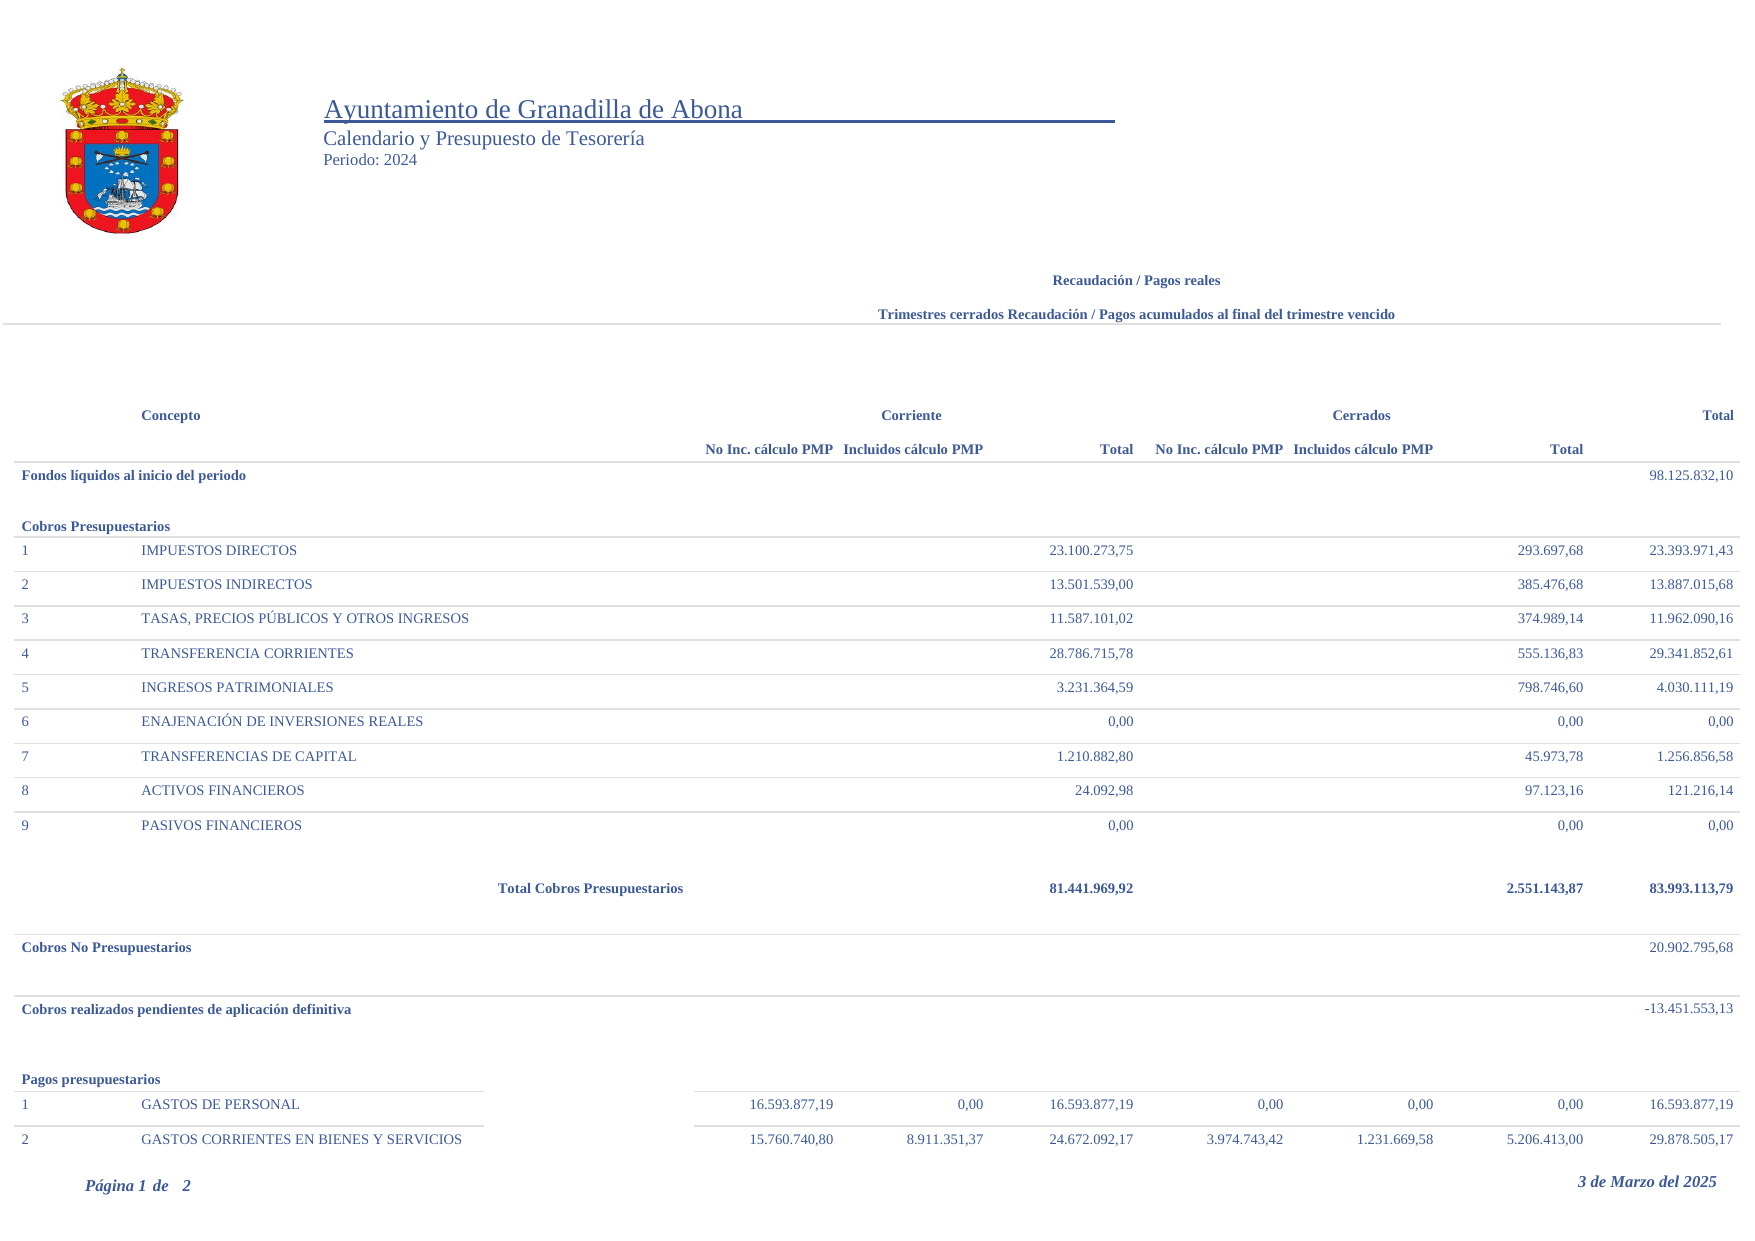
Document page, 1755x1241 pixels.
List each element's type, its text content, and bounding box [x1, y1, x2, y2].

table_cell [694, 778, 1016, 811]
table_header Total [1470, 398, 1614, 461]
table_cell [484, 538, 694, 571]
table_cell IMPUESTOS INDIRECTOS [69, 572, 484, 605]
text Recaudación / Pagos reales [876, 272, 1398, 288]
table_cell 83.993.113,79 [1614, 857, 1740, 933]
table_cell 7 [14, 744, 68, 777]
table_cell 0,00 [1320, 1092, 1470, 1125]
table_cell 0,00 [870, 1092, 1016, 1125]
table_cell 3.231.364,59 [1016, 675, 1144, 708]
table_cell 1.210.882,80 [1016, 744, 1144, 777]
table_cell 0,00 [1614, 710, 1740, 742]
table_cell 6 [14, 710, 68, 742]
table_cell 3.974.743,42 [1144, 1127, 1320, 1156]
table_cell [1144, 857, 1470, 933]
table_cell Cobros [14, 935, 68, 995]
table_cell [1144, 463, 1470, 536]
table_cell INGRESOS PATRIMONIALES [69, 675, 484, 708]
table_cell Cobros [14, 997, 68, 1016]
table_cell 98.125.832,10 [1614, 463, 1740, 536]
table_cell [484, 744, 694, 777]
table_cell [1144, 538, 1470, 571]
table_header [14, 398, 68, 461]
table_cell 1 [14, 1092, 68, 1125]
table_cell 11.587.101,02 [1016, 607, 1144, 639]
table_cell 24.092,98 [1016, 778, 1144, 811]
table_cell [694, 572, 1016, 605]
table_cell realizados pendientes de aplicación definitiva [69, 997, 484, 1016]
table_cell [484, 607, 694, 639]
table_cell 5.206.413,00 [1470, 1127, 1614, 1156]
table_cell [694, 607, 1016, 639]
table_cell 45.973,78 [1470, 744, 1614, 777]
table_cell [694, 675, 1016, 708]
table_cell 28.786.715,78 [1016, 641, 1144, 674]
table_cell 4.030.111,19 [1614, 675, 1740, 708]
table_cell [484, 813, 694, 857]
table_cell [484, 463, 694, 536]
table_cell [1144, 572, 1470, 605]
subtitle Periodo: 2024 [323, 150, 1752, 169]
table_cell 0,00 [1470, 1092, 1614, 1125]
table_cell 385.476,68 [1470, 572, 1614, 605]
table_cell 293.697,68 [1470, 538, 1614, 571]
table_cell [484, 675, 694, 708]
table_cell [1144, 675, 1470, 708]
table_cell 81.441.969,92 [1016, 857, 1144, 933]
table_cell 16.593.877,19 [1016, 1092, 1144, 1125]
table_cell [1016, 997, 1144, 1016]
text Trimestres cerrados Recaudación / Pagos acumulados al final del trimestre vencido [876, 306, 1398, 323]
table_cell 97.123,16 [1470, 778, 1614, 811]
table_cell 9 [14, 813, 68, 857]
table_cell -13.451.553,13 [1614, 997, 1740, 1016]
table_header Concepto [69, 398, 484, 461]
table_cell 0,00 [1614, 813, 1740, 857]
table_cell Fondos Cobros [14, 463, 68, 536]
table_cell IMPUESTOS DIRECTOS [69, 538, 484, 571]
table_cell 3 [14, 607, 68, 639]
table_cell [1016, 935, 1144, 995]
table_cell 16.593.877,19 [1614, 1092, 1740, 1125]
table_cell 29.878.505,17 [1614, 1127, 1740, 1156]
table_cell [14, 857, 68, 933]
table_header [484, 398, 694, 461]
table_cell [484, 935, 694, 995]
table_cell [694, 935, 1016, 995]
table_cell 121.216,14 [1614, 778, 1740, 811]
table_cell [1144, 935, 1470, 995]
table_cell [694, 813, 1016, 857]
table_cell [1144, 997, 1470, 1016]
table_cell 13.501.539,00 [1016, 572, 1144, 605]
table_cell Total Cobros Presupuestarios [484, 857, 694, 933]
table_cell 13.887.015,68 [1614, 572, 1740, 605]
table_cell 798.746,60 [1470, 675, 1614, 708]
table_cell [1016, 463, 1144, 536]
table_cell TASAS, PRECIOS PÚBLICOS Y OTROS INGRESOS [69, 607, 484, 639]
table_cell [694, 744, 1016, 777]
table_cell ENAJENACIÓN DE INVERSIONES REALES [69, 710, 484, 742]
table_cell [484, 572, 694, 605]
table_cell GASTOS CORRIENTES EN BIENES Y SERVICIOS [69, 1127, 484, 1156]
table_cell 24.672.092,17 [1016, 1127, 1144, 1156]
table_cell [1144, 813, 1470, 857]
table_cell [484, 778, 694, 811]
table_cell 4 [14, 641, 68, 674]
table_cell [1144, 641, 1470, 674]
table_cell [1144, 607, 1470, 639]
table_cell [1470, 935, 1614, 995]
table_cell PASIVOS FINANCIEROS [69, 813, 484, 857]
table_cell 0,00 [1016, 813, 1144, 857]
table_cell [694, 538, 1016, 571]
table_cell líquidos al inicio del periodo Presupuestarios [69, 463, 484, 536]
table_cell 16.593.877,19 [694, 1092, 870, 1125]
table_cell TRANSFERENCIA CORRIENTES [69, 641, 484, 674]
table_cell 1.231.669,58 [1320, 1127, 1470, 1156]
table_header Total [1016, 398, 1144, 461]
table_cell 0,00 [1470, 710, 1614, 742]
table_cell [694, 997, 1016, 1016]
table_cell [484, 641, 694, 674]
table_header Corriente No Inc. cálculo PMP Incluidos cálculo PMP [694, 398, 1016, 461]
table_cell [69, 857, 484, 933]
table_cell 1.256.856,58 [1614, 744, 1740, 777]
table_cell 29.341.852,61 [1614, 641, 1740, 674]
table_cell 0,00 [1470, 813, 1614, 857]
table_cell [1144, 710, 1470, 742]
table_cell 23.393.971,43 [1614, 538, 1740, 571]
table_cell 0,00 [1144, 1092, 1320, 1125]
table_cell [484, 1091, 694, 1125]
table_cell 2.551.143,87 [1470, 857, 1614, 933]
table_header Cerrados No Inc. cálculo PMP Incluidos cálculo PMP [1144, 398, 1470, 461]
table_cell [694, 463, 1016, 536]
table_cell 5 [14, 675, 68, 708]
table_cell 0,00 [1016, 710, 1144, 742]
table_cell 15.760.740,80 [694, 1127, 870, 1156]
table_cell 2 [14, 1127, 68, 1156]
table_cell 2 [14, 572, 68, 605]
table_header Total [1614, 398, 1740, 461]
table_cell ACTIVOS FINANCIEROS [69, 778, 484, 811]
table_cell [484, 710, 694, 742]
table_cell 8.911.351,37 [870, 1127, 1016, 1156]
table_cell [484, 997, 694, 1016]
table_cell 20.902.795,68 [1614, 935, 1740, 995]
table_cell 8 [14, 778, 68, 811]
table_cell [1144, 778, 1470, 811]
table_cell 1 [14, 538, 68, 571]
table_cell 374.989,14 [1470, 607, 1614, 639]
table_cell GASTOS DE PERSONAL [69, 1092, 484, 1125]
subtitle Calendario y Presupuesto de Tesorería [323, 129, 1752, 150]
table_cell 11.962.090,16 [1614, 607, 1740, 639]
table_cell TRANSFERENCIAS DE CAPITAL [69, 744, 484, 777]
table_cell [694, 857, 1016, 933]
table_cell 555.136,83 [1470, 641, 1614, 674]
table_cell 23.100.273,75 [1016, 538, 1144, 571]
table_cell [1144, 744, 1470, 777]
table_cell [484, 1125, 694, 1156]
table_cell [1470, 463, 1614, 536]
table_cell No Presupuestarios [69, 935, 484, 995]
table_cell Pagos presupuestarios [14, 1016, 1740, 1091]
table_cell [694, 710, 1016, 742]
table_cell [1470, 997, 1614, 1016]
table_cell [694, 641, 1016, 674]
